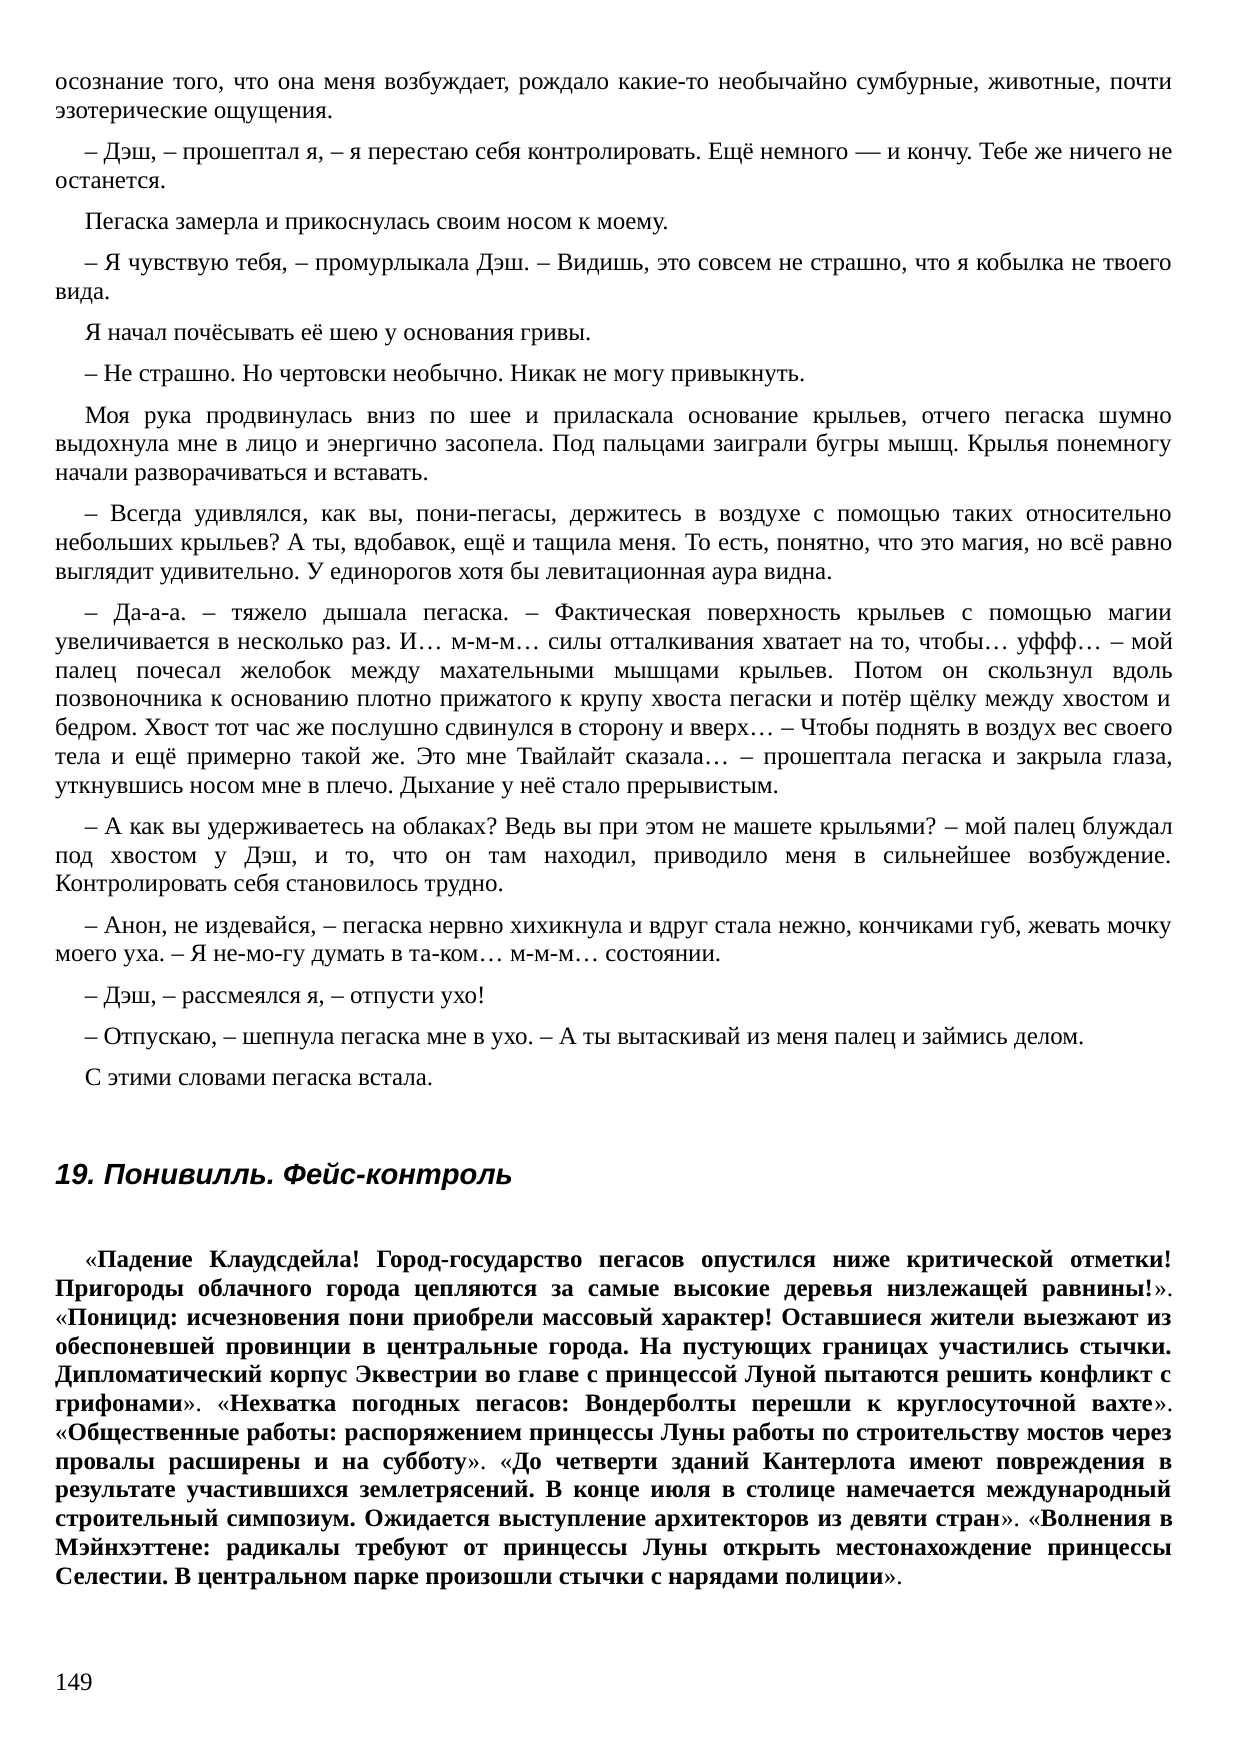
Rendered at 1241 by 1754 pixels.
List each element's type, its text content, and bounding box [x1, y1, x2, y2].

text Я начал почёсывать её шею у основания гривы. [55, 317, 1173, 346]
text осознание того, что она меня возбуждает, рождало какие-то необычайно сумбурные, животные, почти эзотерические ощущения. [55, 66, 1173, 123]
text – Анон, не издевайся, – пегаска нервно хихикнула и вдруг стала нежно, кончиками губ, жевать мочку моего уха. – Я не-мо-гу думать в та-ком… м-м-м… состоянии. [55, 910, 1173, 967]
subtitle 19. Понивилль. Фейс-контроль [55, 1157, 1173, 1191]
text – Дэш, – прошептал я, – я перестаю себя контролировать. Ещё немного — и кончу. Тебе же ничего не останется. [55, 136, 1173, 193]
text – Отпускаю, – шепнула пегаска мне в ухо. – А ты вытаскивай из меня палец и займись делом. [55, 1021, 1173, 1050]
text С этими словами пегаска встала. [55, 1062, 1173, 1091]
text – Да-а-а. – тяжело дышала пегаска. – Фактическая поверхность крыльев с помощью магии увеличивается в несколько раз. И… м-м-м… силы отталкивания хватает на то, чтобы… уффф… – мой палец почесал желобок между махательными мышцами крыльев. Потом он скользнул вдоль позвоночника к основанию плотно прижатого к крупу хвоста пегаски и потёр щёлку между хвостом и бедром. Хвост тот час же послушно сдвинулся в сторону и вверх… – Чтобы поднять в воздух вес своего тела и ещё примерно такой же. Это мне Твайлайт сказала… – прошептала пегаска и закрыла глаза, уткнувшись носом мне в плечо. Дыхание у неё стало прерывистым. [55, 597, 1173, 798]
text – Всегда удивлялся, как вы, пони-пегасы, держитесь в воздухе с помощью таких относительно небольших крыльев? А ты, вдобавок, ещё и тащила меня. То есть, понятно, что это магия, но всё равно выглядит удивительно. У единорогов хотя бы левитационная аура видна. [55, 498, 1173, 585]
text Моя рука продвинулась вниз по шее и приласкала основание крыльев, отчего пегаска шумно выдохнула мне в лицо и энергично засопела. Под пальцами заиграли бугры мышц. Крылья понемногу начали разворачиваться и вставать. [55, 400, 1173, 486]
text – А как вы удерживаетесь на облаках? Ведь вы при этом не машете крыльями? – мой палец блуждал под хвостом у Дэш, и то, что он там находил, приводило меня в сильнейшее возбуждение. Контролировать себя становилось трудно. [55, 811, 1173, 897]
text – Я чувствую тебя, – промурлыкала Дэш. – Видишь, это совсем не страшно, что я кобылка не твоего вида. [55, 247, 1173, 305]
text – Дэш, – рассмеялся я, – отпусти ухо! [55, 980, 1173, 1008]
text – Не страшно. Но чертовски необычно. Никак не могу привыкнуть. [55, 358, 1173, 387]
text «Падение Клаудсдейла! Город-государство пегасов опустился ниже критической отметки! Пригороды облачного города цепляются за самые высокие деревья низлежащей равнины!». «Поницид: исчезновения пони приобрели массовый характер! Оставшиеся жители выезжают из обеспоневшей провинции в центральные города. На пустующих границах участились стычки. Дипломатический корпус Эквестрии во главе с принцессой Луной пытаются решить конфликт с грифонами». «Нехватка погодных пегасов: Вондерболты перешли к круглосуточной вахте». «Общественные работы: распоряжением принцессы Луны работы по строительству мостов через провалы расширены и на субботу». «До четверти зданий Кантерлота имеют повреждения в результате участившихся землетрясений. В конце июля в столице намечается международный строительный симпозиум. Ожидается выступление архитекторов из девяти стран». «Волнения в Мэйнхэттене: радикалы требуют от принцессы Луны открыть местонахождение принцессы Селестии. В центральном парке произошли стычки с нарядами полиции». [55, 1244, 1173, 1589]
text Пегаска замерла и прикоснулась своим носом к моему. [55, 206, 1173, 235]
